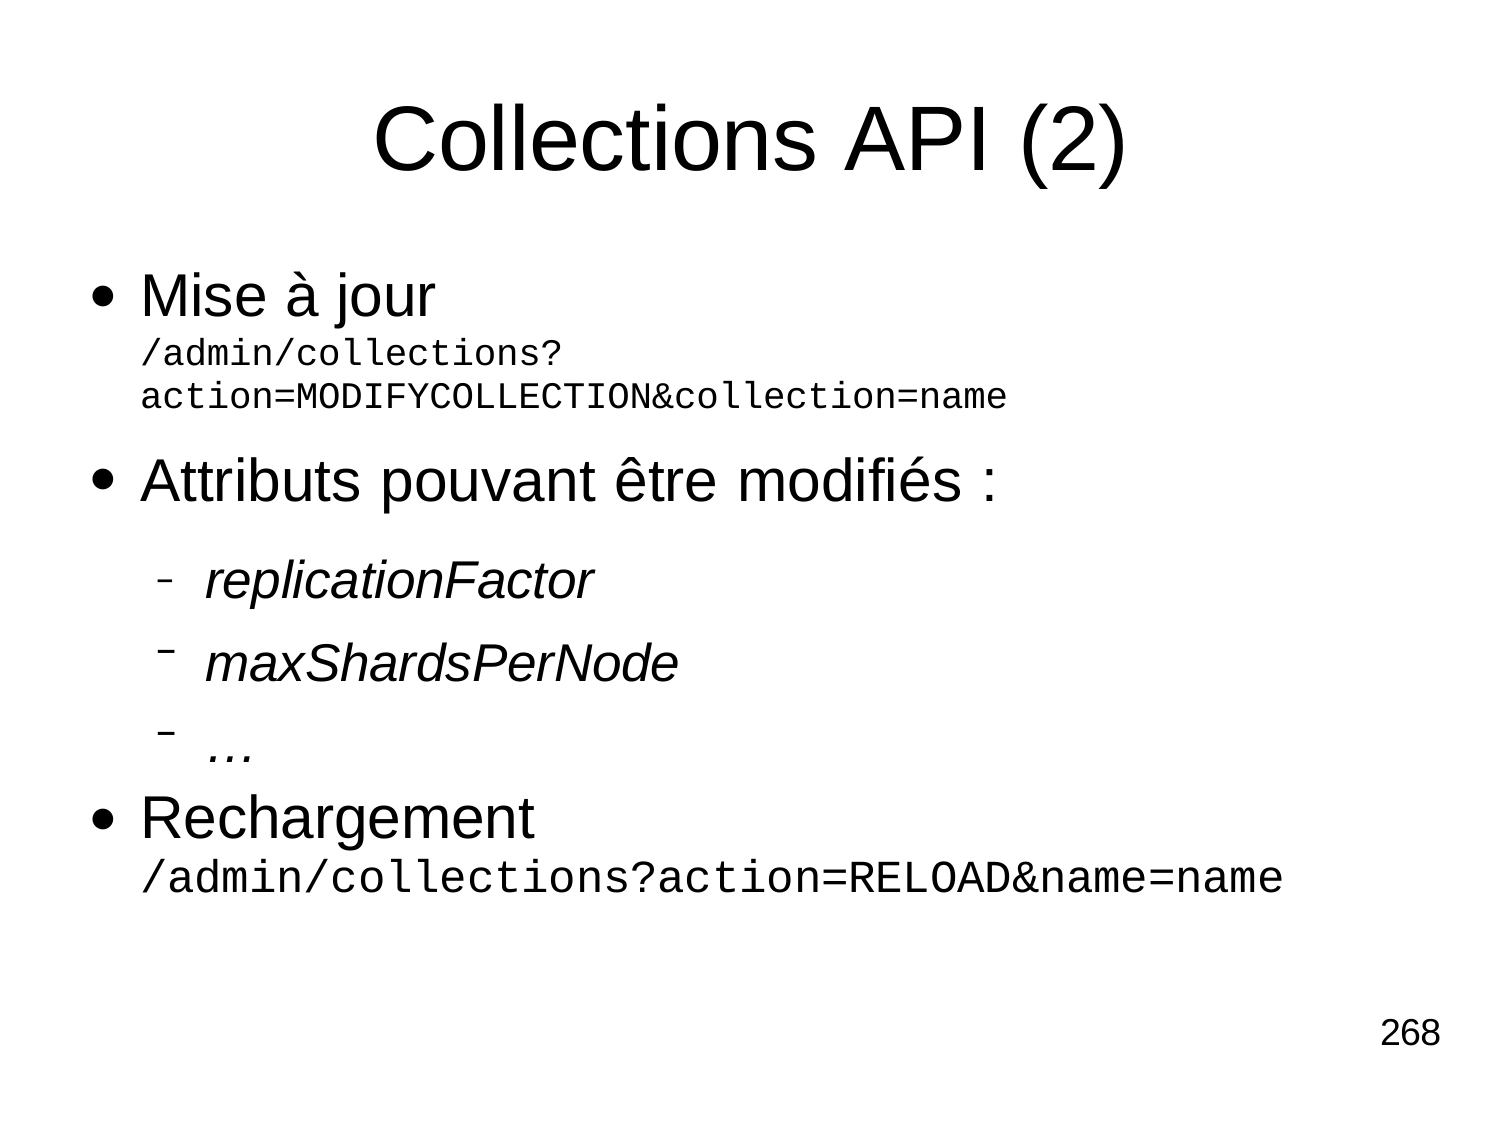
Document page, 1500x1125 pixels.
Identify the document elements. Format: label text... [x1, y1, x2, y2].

text_box ● [89, 274, 116, 310]
text_box – replicationFactor maxShardsPerNode … [150, 516, 694, 774]
slide_number 268 [1373, 1009, 1451, 1125]
text_box ● [89, 797, 116, 833]
text_box ● [89, 457, 116, 493]
text_box Attributs pouvant être modifiés : [138, 438, 1002, 514]
title Collections API (2) [87, 26, 1413, 267]
text_box Mise à jour /admin/collections? action=MODIFYCOLLECTION&collection=name [138, 255, 1039, 416]
text_box Rechargement /admin/collections?action=RELOAD&name=name [138, 778, 1298, 903]
